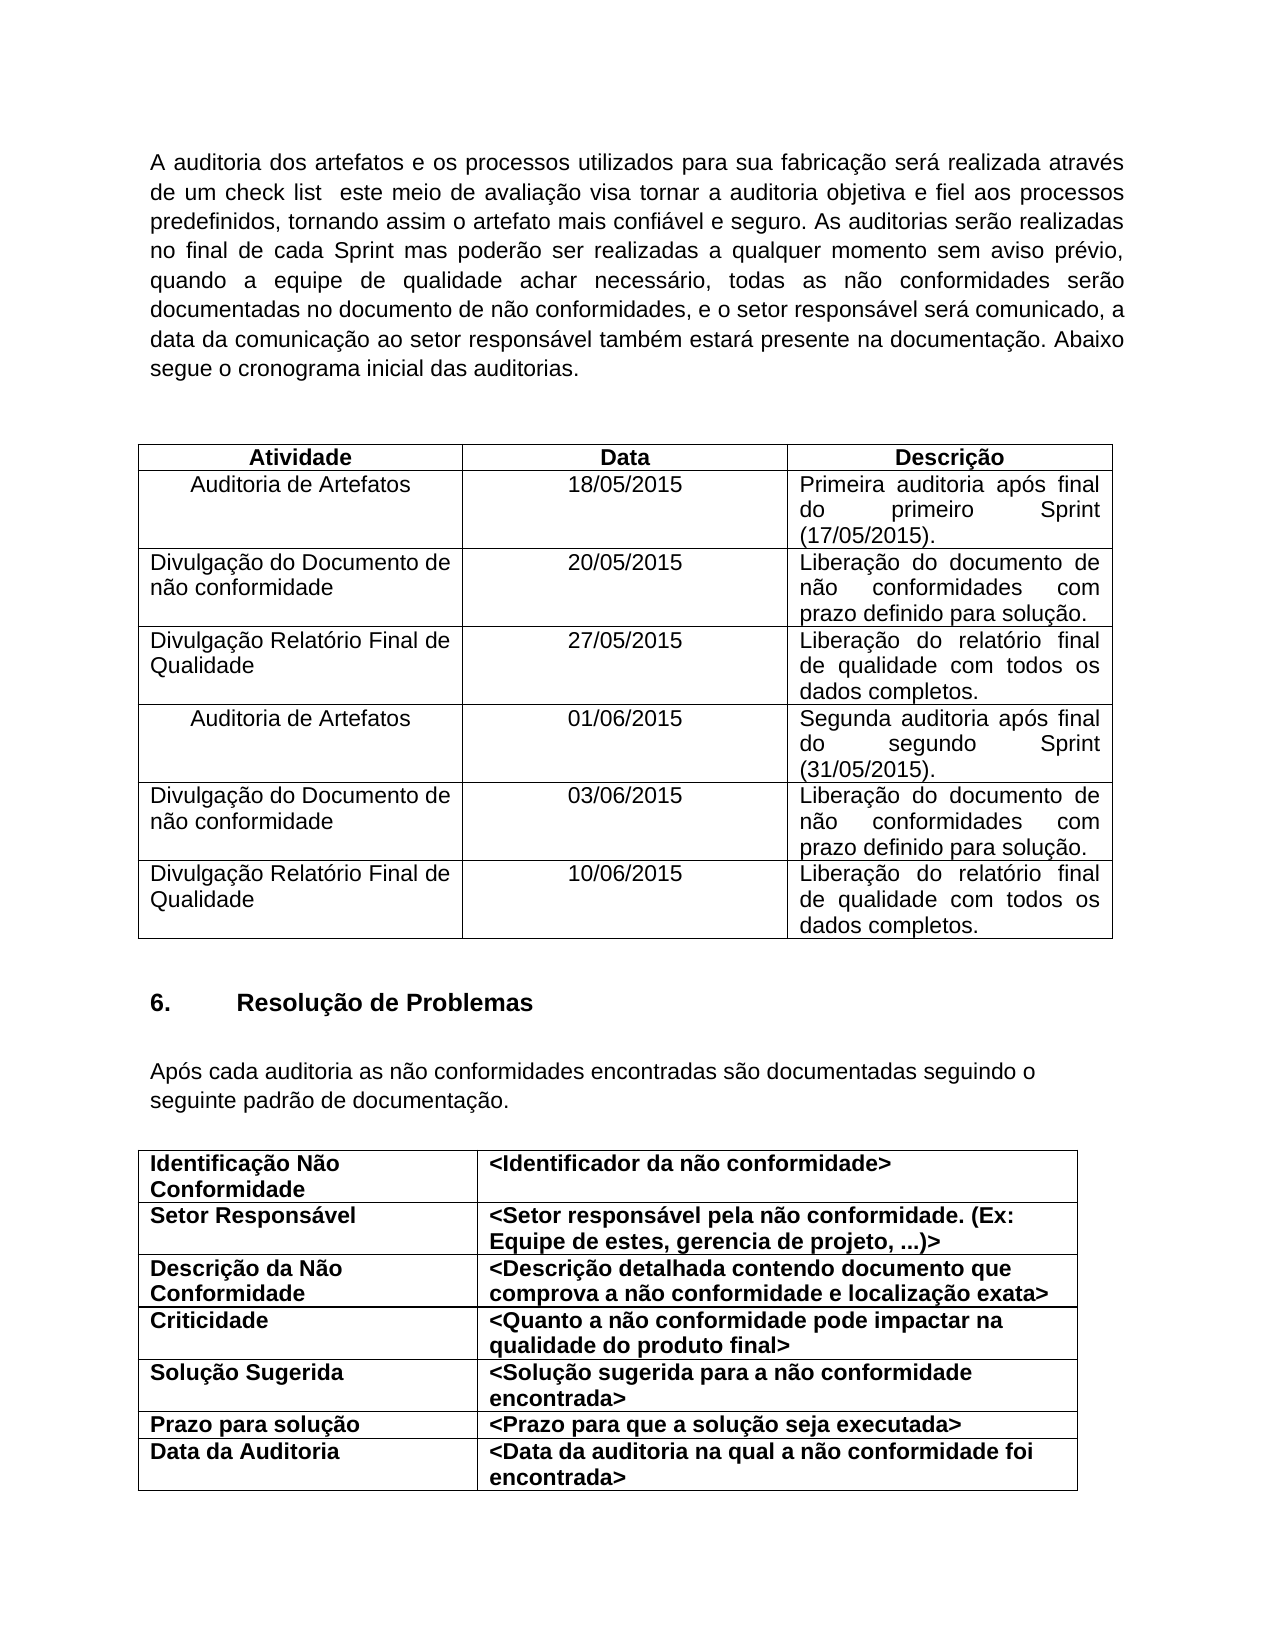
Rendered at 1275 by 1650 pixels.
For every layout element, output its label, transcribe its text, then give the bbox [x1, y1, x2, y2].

table_cell 20/05/2015 [463, 549, 787, 626]
table_cell 27/05/2015 [463, 627, 787, 704]
table_cell Descrição da Não Conformidade [139, 1255, 477, 1306]
table_cell <Data da auditoria na qual a não conformidade foi encontrada> [478, 1439, 1077, 1490]
table_cell 10/06/2015 [463, 861, 787, 938]
table_header Data [463, 445, 787, 470]
table_cell Liberação do relatório final de qualidade com todos os dados completos. [788, 861, 1112, 938]
text A auditoria dos artefatos e os processos utilizados para sua fabricação será realizada através de um check list este meio de avaliação visa tornar a auditoria objetiva e fiel aos processos predefinidos, tornando assim o artefato mais confiável e seguro. As auditorias serão realizadas no final de cada Sprint mas poderão ser realizadas a qualquer momento sem aviso prévio, quando a equipe de qualidade achar necessário, todas as não conformidades serão documentadas no documento de não conformidades, e o setor responsável será comunicado, a data da comunicação ao setor responsável também estará presente na documentação. Abaixo segue o cronograma inicial das auditorias. [150, 150, 1125, 381]
table_cell 03/06/2015 [463, 783, 787, 860]
table_cell 01/06/2015 [463, 705, 787, 782]
table_cell Segunda auditoria após final do segundo Sprint (31/05/2015). [788, 705, 1112, 782]
table_cell Primeira auditoria após final do primeiro Sprint (17/05/2015). [788, 471, 1112, 548]
table_cell Prazo para solução [139, 1412, 477, 1438]
table_cell Divulgação Relatório Final de Qualidade [139, 627, 462, 704]
text Após cada auditoria as não conformidades encontradas são documentadas seguindo o seguinte padrão de documentação. [150, 1059, 1125, 1114]
table_cell Liberação do relatório final de qualidade com todos os dados completos. [788, 627, 1112, 704]
table_cell Divulgação do Documento de não conformidade [139, 549, 462, 626]
table_cell <Quanto a não conformidade pode impactar na qualidade do produto final> [478, 1308, 1077, 1359]
table_header Descrição [788, 445, 1112, 470]
table_cell Divulgação do Documento de não conformidade [139, 783, 462, 860]
table_cell <Prazo para que a solução seja executada> [478, 1412, 1077, 1438]
table_cell Data da Auditoria [139, 1439, 477, 1490]
table_cell <Solução sugerida para a não conformidade encontrada> [478, 1360, 1077, 1411]
table_cell Liberação do documento de não conformidades com prazo definido para solução. [788, 549, 1112, 626]
table_cell Criticidade [139, 1308, 477, 1359]
table_header <Identificador da não conformidade> [478, 1151, 1077, 1202]
table_cell <Setor responsável pela não conformidade. (Ex: Equipe de estes, gerencia de projeto, ...)> [478, 1203, 1077, 1254]
table_cell <Descrição detalhada contendo documento que comprova a não conformidade e localização exata> [478, 1255, 1077, 1306]
subtitle 6. Resolução de Problemas [150, 989, 1125, 1017]
table_cell Auditoria de Artefatos [139, 705, 462, 782]
table_cell Auditoria de Artefatos [139, 471, 462, 548]
table_cell Divulgação Relatório Final de Qualidade [139, 861, 462, 938]
table_cell Setor Responsável [139, 1203, 477, 1254]
table_header Atividade [139, 445, 462, 470]
table_cell 18/05/2015 [463, 471, 787, 548]
table_header Identificação Não Conformidade [139, 1151, 477, 1202]
table_cell Solução Sugerida [139, 1360, 477, 1411]
table_cell Liberação do documento de não conformidades com prazo definido para solução. [788, 783, 1112, 860]
